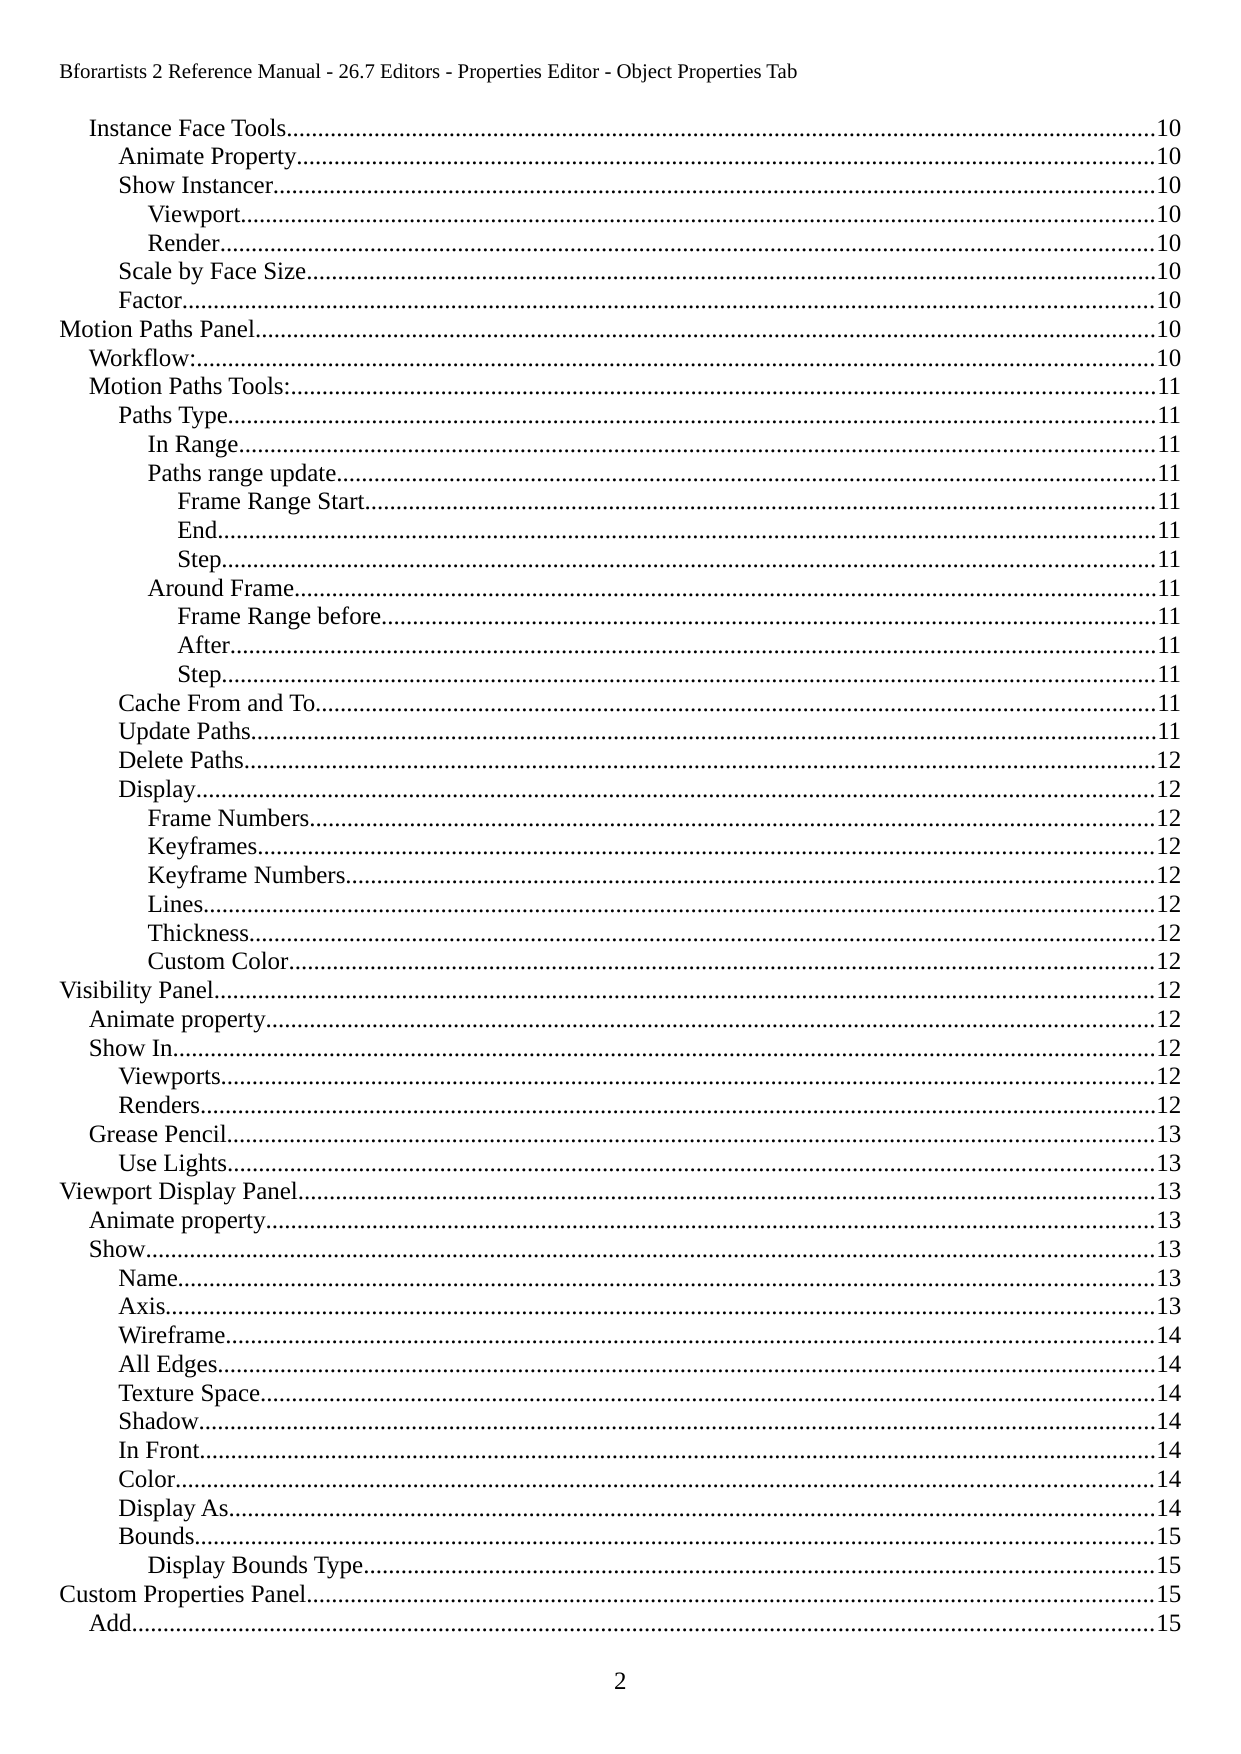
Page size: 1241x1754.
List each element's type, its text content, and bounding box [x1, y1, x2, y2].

text Frame Numbers 12 [147, 803, 1181, 831]
text Motion Paths Panel 10 [59, 314, 1181, 343]
text Keyframe Numbers 12 [147, 860, 1181, 889]
text Frame Range Start 11 [177, 486, 1181, 515]
text Viewports 12 [118, 1061, 1181, 1090]
text Step 11 [177, 544, 1181, 573]
text Bounds 15 [118, 1521, 1181, 1550]
text Texture Space 14 [118, 1378, 1181, 1406]
text Use Lights 13 [118, 1148, 1181, 1176]
text In Front 14 [118, 1435, 1181, 1464]
text Factor 10 [118, 285, 1181, 314]
text Add 15 [88, 1608, 1181, 1636]
text Paths range update 11 [147, 458, 1181, 486]
text Custom Color 12 [147, 946, 1181, 975]
text Motion Paths Tools: 11 [88, 371, 1181, 400]
text After 11 [177, 630, 1181, 659]
text Name 13 [118, 1263, 1181, 1291]
text Custom Properties Panel 15 [59, 1579, 1181, 1608]
text Show Instancer 10 [118, 170, 1181, 199]
text Grease Pencil 13 [88, 1119, 1181, 1148]
text Visibility Panel 12 [59, 975, 1181, 1004]
text Viewport 10 [147, 199, 1181, 228]
text Frame Range before 11 [177, 601, 1181, 630]
text Renders 12 [118, 1090, 1181, 1119]
text End 11 [177, 515, 1181, 544]
text Animate property 12 [88, 1004, 1181, 1033]
text Wireframe 14 [118, 1320, 1181, 1349]
text Lines 12 [147, 889, 1181, 918]
text In Range 11 [147, 429, 1181, 458]
text Viewport Display Panel 13 [59, 1176, 1181, 1205]
text Animate Property 10 [118, 141, 1181, 170]
text Instance Face Tools 10 [88, 113, 1181, 141]
text Display 12 [118, 774, 1181, 803]
text Shadow 14 [118, 1406, 1181, 1435]
text Step 11 [177, 659, 1181, 688]
text Cache From and To 11 [118, 688, 1181, 716]
text Display Bounds Type 15 [147, 1550, 1181, 1579]
text Thickness 12 [147, 918, 1181, 946]
text Workflow: 10 [88, 343, 1181, 371]
text Around Frame 11 [147, 573, 1181, 601]
text Animate property 13 [88, 1205, 1181, 1234]
text Paths Type 11 [118, 400, 1181, 429]
text Delete Paths 12 [118, 745, 1181, 774]
text All Edges 14 [118, 1349, 1181, 1378]
text Render 10 [147, 228, 1181, 256]
text Keyframes 12 [147, 831, 1181, 860]
text Show In 12 [88, 1033, 1181, 1061]
text Display As 14 [118, 1493, 1181, 1521]
text Show 13 [88, 1234, 1181, 1263]
text Axis 13 [118, 1291, 1181, 1320]
text Scale by Face Size 10 [118, 256, 1181, 285]
text Color 14 [118, 1464, 1181, 1493]
text Update Paths 11 [118, 716, 1181, 745]
